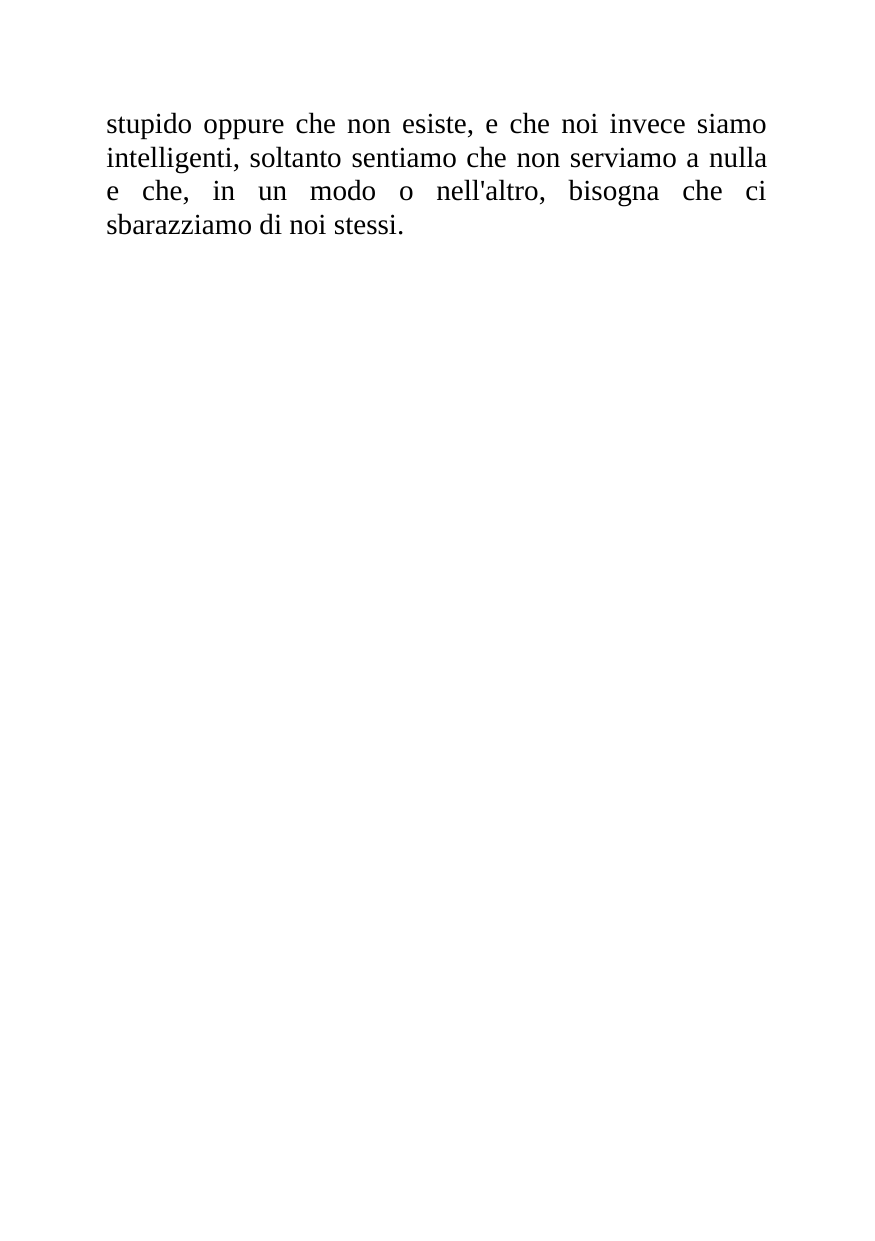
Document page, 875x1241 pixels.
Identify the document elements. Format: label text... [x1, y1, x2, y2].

text stupido oppure che non esiste, e che noi invece siamo intelligenti, soltanto sentiamo che non serviamo a nulla e che, in un modo o nell'altro, bisogna che ci sbarazziamo di noi stessi. [106, 106, 768, 240]
